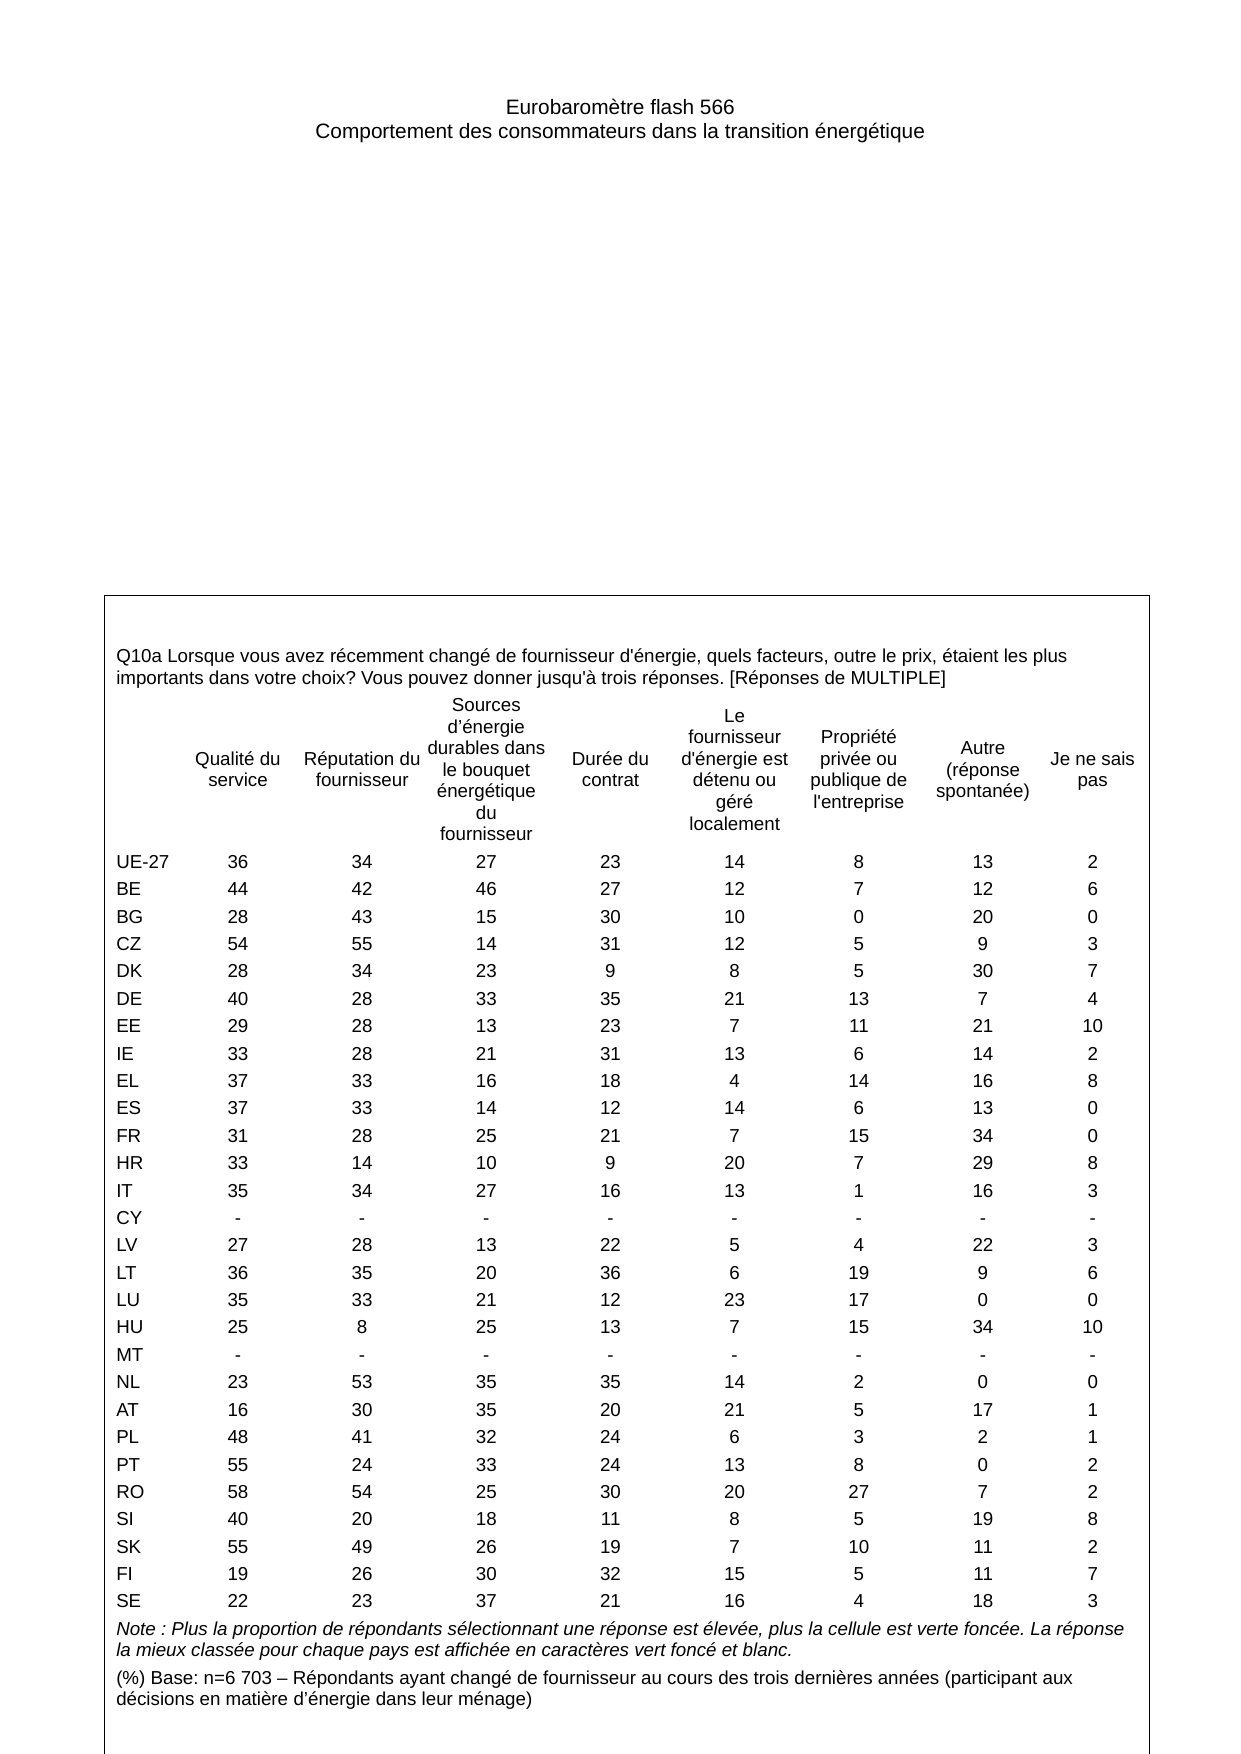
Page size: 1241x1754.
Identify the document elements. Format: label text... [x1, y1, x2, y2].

table_cell 16 [921, 1176, 1045, 1204]
table_cell 35 [424, 1368, 548, 1396]
table_cell 13 [548, 1314, 672, 1341]
table_cell CY [113, 1204, 176, 1231]
table_cell 13 [921, 1094, 1045, 1122]
table_cell 7 [672, 1122, 796, 1149]
table_cell 23 [548, 1012, 672, 1039]
table_cell 21 [548, 1588, 672, 1615]
table_cell 21 [672, 985, 796, 1012]
table_cell PL [113, 1423, 176, 1450]
table_cell 19 [796, 1259, 921, 1286]
table_cell 27 [548, 875, 672, 902]
table_cell 30 [548, 1478, 672, 1505]
table_cell 10 [1045, 1314, 1140, 1341]
table_cell 13 [796, 985, 921, 1012]
table_cell 6 [796, 1040, 921, 1067]
table_cell 7 [672, 1533, 796, 1560]
table_cell 3 [1045, 1588, 1140, 1615]
table_cell 11 [796, 1012, 921, 1039]
table_cell 8 [1045, 1067, 1140, 1094]
table_cell MT [113, 1341, 176, 1368]
table_cell - [672, 1204, 796, 1231]
table_cell 9 [921, 1259, 1045, 1286]
table_cell 14 [672, 1368, 796, 1396]
table_cell 4 [672, 1067, 796, 1094]
table_cell 2 [1045, 1478, 1140, 1505]
table_cell LV [113, 1231, 176, 1259]
table_cell 8 [300, 1314, 424, 1341]
table_cell 4 [796, 1231, 921, 1259]
table_cell 35 [548, 985, 672, 1012]
table_cell 27 [424, 848, 548, 875]
table_cell 37 [424, 1588, 548, 1615]
table_cell 34 [921, 1122, 1045, 1149]
table_cell SE [113, 1588, 176, 1615]
table_cell 5 [796, 1560, 921, 1587]
table_cell 20 [300, 1505, 424, 1533]
table_cell 27 [424, 1176, 548, 1204]
table_cell 28 [300, 1231, 424, 1259]
table_cell 5 [796, 957, 921, 985]
table_cell - [672, 1341, 796, 1368]
table_cell 58 [176, 1478, 300, 1505]
table_cell 36 [548, 1259, 672, 1286]
table_cell 21 [548, 1122, 672, 1149]
table_cell 16 [921, 1067, 1045, 1094]
table_cell 13 [424, 1231, 548, 1259]
table_cell 3 [1045, 1231, 1140, 1259]
table_cell Je ne sais pas [1045, 691, 1140, 848]
table_cell 14 [300, 1149, 424, 1176]
table_cell FI [113, 1560, 176, 1587]
table_cell Note : Plus la proportion de répondants sélectionnant une réponse est élevée, plus la cellule est verte foncée. La réponse la mieux classée pour chaque pays est affichée en caractères vert foncé et blanc. [113, 1615, 1140, 1664]
table_cell NL [113, 1368, 176, 1396]
table_cell 10 [1045, 1012, 1140, 1039]
table_cell 33 [424, 1450, 548, 1478]
table_cell 42 [300, 875, 424, 902]
table_cell 20 [424, 1259, 548, 1286]
table_cell 21 [424, 1286, 548, 1313]
table_cell 11 [921, 1533, 1045, 1560]
table_cell 8 [672, 957, 796, 985]
table_cell (%) Base: n=6 703 – Répondants ayant changé de fournisseur au cours des trois dernières années (participant aux décisions en matière d’énergie dans leur ménage) [113, 1664, 1140, 1713]
table_cell 18 [424, 1505, 548, 1533]
table_cell 20 [672, 1478, 796, 1505]
table_cell 28 [300, 985, 424, 1012]
table_cell SI [113, 1505, 176, 1533]
table_cell - [176, 1204, 300, 1231]
table_cell 29 [921, 1149, 1045, 1176]
table_cell 1 [796, 1176, 921, 1204]
table_cell 30 [300, 1396, 424, 1423]
table_cell 16 [176, 1396, 300, 1423]
table_cell 0 [921, 1368, 1045, 1396]
table_cell 18 [548, 1067, 672, 1094]
table_cell LU [113, 1286, 176, 1313]
table_cell 1 [1045, 1396, 1140, 1423]
table_cell DE [113, 985, 176, 1012]
table_cell 28 [300, 1040, 424, 1067]
table_cell AT [113, 1396, 176, 1423]
table_cell 9 [548, 1149, 672, 1176]
table_cell 32 [424, 1423, 548, 1450]
table_cell 12 [672, 875, 796, 902]
table_cell 16 [672, 1588, 796, 1615]
table_cell 55 [176, 1450, 300, 1478]
table_cell 26 [424, 1533, 548, 1560]
table_cell 14 [424, 1094, 548, 1122]
table_cell 23 [176, 1368, 300, 1396]
table_cell 30 [424, 1560, 548, 1587]
table_cell 30 [921, 957, 1045, 985]
table_cell 25 [424, 1314, 548, 1341]
table_cell 15 [796, 1122, 921, 1149]
table_cell 33 [300, 1286, 424, 1313]
table_cell 36 [176, 1259, 300, 1286]
table_cell 24 [548, 1423, 672, 1450]
table_cell 34 [300, 1176, 424, 1204]
table_cell 0 [1045, 903, 1140, 930]
table_cell 8 [672, 1505, 796, 1533]
table_cell 53 [300, 1368, 424, 1396]
table_cell 0 [921, 1450, 1045, 1478]
table_cell 16 [548, 1176, 672, 1204]
table_cell 33 [300, 1094, 424, 1122]
table_cell ES [113, 1094, 176, 1122]
table_cell 14 [424, 930, 548, 957]
table_cell 28 [176, 903, 300, 930]
table_cell 10 [424, 1149, 548, 1176]
table_cell 34 [300, 957, 424, 985]
table_cell 46 [424, 875, 548, 902]
table_cell 20 [548, 1396, 672, 1423]
table_cell 17 [796, 1286, 921, 1313]
table_cell Sources d’énergie durables dans le bouquet énergétique du fournisseur [424, 691, 548, 848]
table_cell 35 [548, 1368, 672, 1396]
table_cell 10 [672, 903, 796, 930]
table_cell 26 [300, 1560, 424, 1587]
table_cell 24 [548, 1450, 672, 1478]
table_cell - [921, 1204, 1045, 1231]
table_cell 6 [672, 1423, 796, 1450]
table_cell 33 [300, 1067, 424, 1094]
table_cell [113, 691, 176, 848]
table_cell 2 [921, 1423, 1045, 1450]
table_cell - [548, 1341, 672, 1368]
table_cell - [424, 1204, 548, 1231]
table_cell 8 [796, 848, 921, 875]
table_cell 6 [1045, 875, 1140, 902]
table_header Q10a Lorsque vous avez récemment changé de fournisseur d'énergie, quels facteurs, outre le prix, étaient les plus importants dans votre choix? Vous pouvez donner jusqu'à trois réponses. [Réponses de MULTIPLE] [113, 642, 1140, 691]
table_cell 3 [1045, 1176, 1140, 1204]
table_cell Propriété privée ou publique de l'entreprise [796, 691, 921, 848]
table_cell 9 [548, 957, 672, 985]
table_cell 3 [796, 1423, 921, 1450]
table_cell 11 [548, 1505, 672, 1533]
table_cell 3 [1045, 930, 1140, 957]
table_cell BE [113, 875, 176, 902]
table_cell 54 [176, 930, 300, 957]
table_cell 21 [424, 1040, 548, 1067]
table_cell 15 [672, 1560, 796, 1587]
table_cell HU [113, 1314, 176, 1341]
table_cell 0 [1045, 1094, 1140, 1122]
table_cell 7 [1045, 1560, 1140, 1587]
table_cell 12 [548, 1094, 672, 1122]
table_cell 6 [672, 1259, 796, 1286]
table_cell 4 [1045, 985, 1140, 1012]
table_cell 7 [796, 1149, 921, 1176]
table_cell 7 [921, 1478, 1045, 1505]
table_cell 19 [176, 1560, 300, 1587]
table_cell 21 [672, 1396, 796, 1423]
table_cell - [921, 1341, 1045, 1368]
table_cell - [796, 1341, 921, 1368]
table_cell 23 [424, 957, 548, 985]
table_cell 5 [672, 1231, 796, 1259]
table_cell 15 [424, 903, 548, 930]
table_cell 2 [1045, 1040, 1140, 1067]
table_cell 28 [300, 1122, 424, 1149]
table_cell 2 [1045, 1450, 1140, 1478]
table_cell 36 [176, 848, 300, 875]
table_cell BG [113, 903, 176, 930]
table_cell Qualité du service [176, 691, 300, 848]
table_cell - [300, 1341, 424, 1368]
table_cell IT [113, 1176, 176, 1204]
table_cell 20 [672, 1149, 796, 1176]
table_cell 5 [796, 930, 921, 957]
table_cell EE [113, 1012, 176, 1039]
table_cell 44 [176, 875, 300, 902]
table_cell 12 [548, 1286, 672, 1313]
table_cell 6 [796, 1094, 921, 1122]
table_cell 40 [176, 985, 300, 1012]
table_cell 25 [424, 1478, 548, 1505]
table_cell 21 [921, 1012, 1045, 1039]
table_cell 7 [796, 875, 921, 902]
table_cell 0 [1045, 1286, 1140, 1313]
table_cell 0 [1045, 1122, 1140, 1149]
table_cell 19 [921, 1505, 1045, 1533]
table_cell 0 [796, 903, 921, 930]
table_cell 1 [1045, 1423, 1140, 1450]
table_cell Autre (réponse spontanée) [921, 691, 1045, 848]
table_cell - [424, 1341, 548, 1368]
table_cell 17 [921, 1396, 1045, 1423]
table_cell 0 [921, 1286, 1045, 1313]
table_cell 34 [300, 848, 424, 875]
table_cell 20 [921, 903, 1045, 930]
table_cell 7 [672, 1314, 796, 1341]
table_cell EL [113, 1067, 176, 1094]
table_cell 37 [176, 1067, 300, 1094]
table_cell 9 [921, 930, 1045, 957]
table_cell Durée du contrat [548, 691, 672, 848]
table_cell 25 [424, 1122, 548, 1149]
table_cell 15 [796, 1314, 921, 1341]
table_cell 8 [1045, 1149, 1140, 1176]
table_cell 30 [548, 903, 672, 930]
table_cell DK [113, 957, 176, 985]
table_cell 0 [1045, 1368, 1140, 1396]
table_cell - [1045, 1204, 1140, 1231]
table_cell 55 [176, 1533, 300, 1560]
table_cell Le fournisseur d'énergie est détenu ou géré localement [672, 691, 796, 848]
table_cell 28 [300, 1012, 424, 1039]
table_cell 23 [672, 1286, 796, 1313]
table_cell 33 [176, 1149, 300, 1176]
table_cell 13 [672, 1176, 796, 1204]
table_cell 25 [176, 1314, 300, 1341]
table_cell 16 [424, 1067, 548, 1094]
table_cell 31 [548, 930, 672, 957]
table_cell 22 [176, 1588, 300, 1615]
table_cell 33 [176, 1040, 300, 1067]
table_cell 35 [176, 1176, 300, 1204]
table_cell - [796, 1204, 921, 1231]
table_cell 37 [176, 1094, 300, 1122]
table_cell - [548, 1204, 672, 1231]
table_cell - [300, 1204, 424, 1231]
table_cell 35 [300, 1259, 424, 1286]
table_cell 18 [921, 1588, 1045, 1615]
table_cell 23 [548, 848, 672, 875]
table_cell 48 [176, 1423, 300, 1450]
table_cell UE-27 [113, 848, 176, 875]
table_cell 54 [300, 1478, 424, 1505]
table_cell 43 [300, 903, 424, 930]
table_cell 24 [300, 1450, 424, 1478]
table_cell HR [113, 1149, 176, 1176]
table_cell 14 [796, 1067, 921, 1094]
table_cell 7 [921, 985, 1045, 1012]
table_cell 55 [300, 930, 424, 957]
table_cell 4 [796, 1588, 921, 1615]
table_cell SK [113, 1533, 176, 1560]
table_cell 34 [921, 1314, 1045, 1341]
table_cell 22 [548, 1231, 672, 1259]
table_cell CZ [113, 930, 176, 957]
table_cell 23 [300, 1588, 424, 1615]
table_cell 22 [921, 1231, 1045, 1259]
table_cell 41 [300, 1423, 424, 1450]
table_cell 8 [1045, 1505, 1140, 1533]
table_cell - [1045, 1341, 1140, 1368]
table_cell 6 [1045, 1259, 1140, 1286]
table_cell PT [113, 1450, 176, 1478]
table_cell 31 [548, 1040, 672, 1067]
table_cell 2 [1045, 848, 1140, 875]
table_cell 5 [796, 1396, 921, 1423]
table_cell Réputation du fournisseur [300, 691, 424, 848]
table_cell 5 [796, 1505, 921, 1533]
table_cell 14 [672, 848, 796, 875]
table_cell 10 [796, 1533, 921, 1560]
table_cell 19 [548, 1533, 672, 1560]
table_cell 28 [176, 957, 300, 985]
table_cell 8 [796, 1450, 921, 1478]
table_cell 14 [921, 1040, 1045, 1067]
table_cell 13 [672, 1040, 796, 1067]
table_cell LT [113, 1259, 176, 1286]
table_cell 7 [672, 1012, 796, 1039]
table_cell 2 [796, 1368, 921, 1396]
table_cell 31 [176, 1122, 300, 1149]
table_cell 35 [424, 1396, 548, 1423]
table_cell 11 [921, 1560, 1045, 1587]
table_cell 32 [548, 1560, 672, 1587]
table_cell FR [113, 1122, 176, 1149]
table_cell 35 [176, 1286, 300, 1313]
table_cell 12 [672, 930, 796, 957]
table_cell 33 [424, 985, 548, 1012]
table_cell 13 [672, 1450, 796, 1478]
table_cell 29 [176, 1012, 300, 1039]
table_cell 49 [300, 1533, 424, 1560]
table_cell 13 [921, 848, 1045, 875]
table_cell 40 [176, 1505, 300, 1533]
table_cell IE [113, 1040, 176, 1067]
table_cell - [176, 1341, 300, 1368]
table_cell 27 [176, 1231, 300, 1259]
table_cell 27 [796, 1478, 921, 1505]
table_cell 7 [1045, 957, 1140, 985]
table_cell 13 [424, 1012, 548, 1039]
table_cell 2 [1045, 1533, 1140, 1560]
table_cell 12 [921, 875, 1045, 902]
table_cell 14 [672, 1094, 796, 1122]
table_cell RO [113, 1478, 176, 1505]
